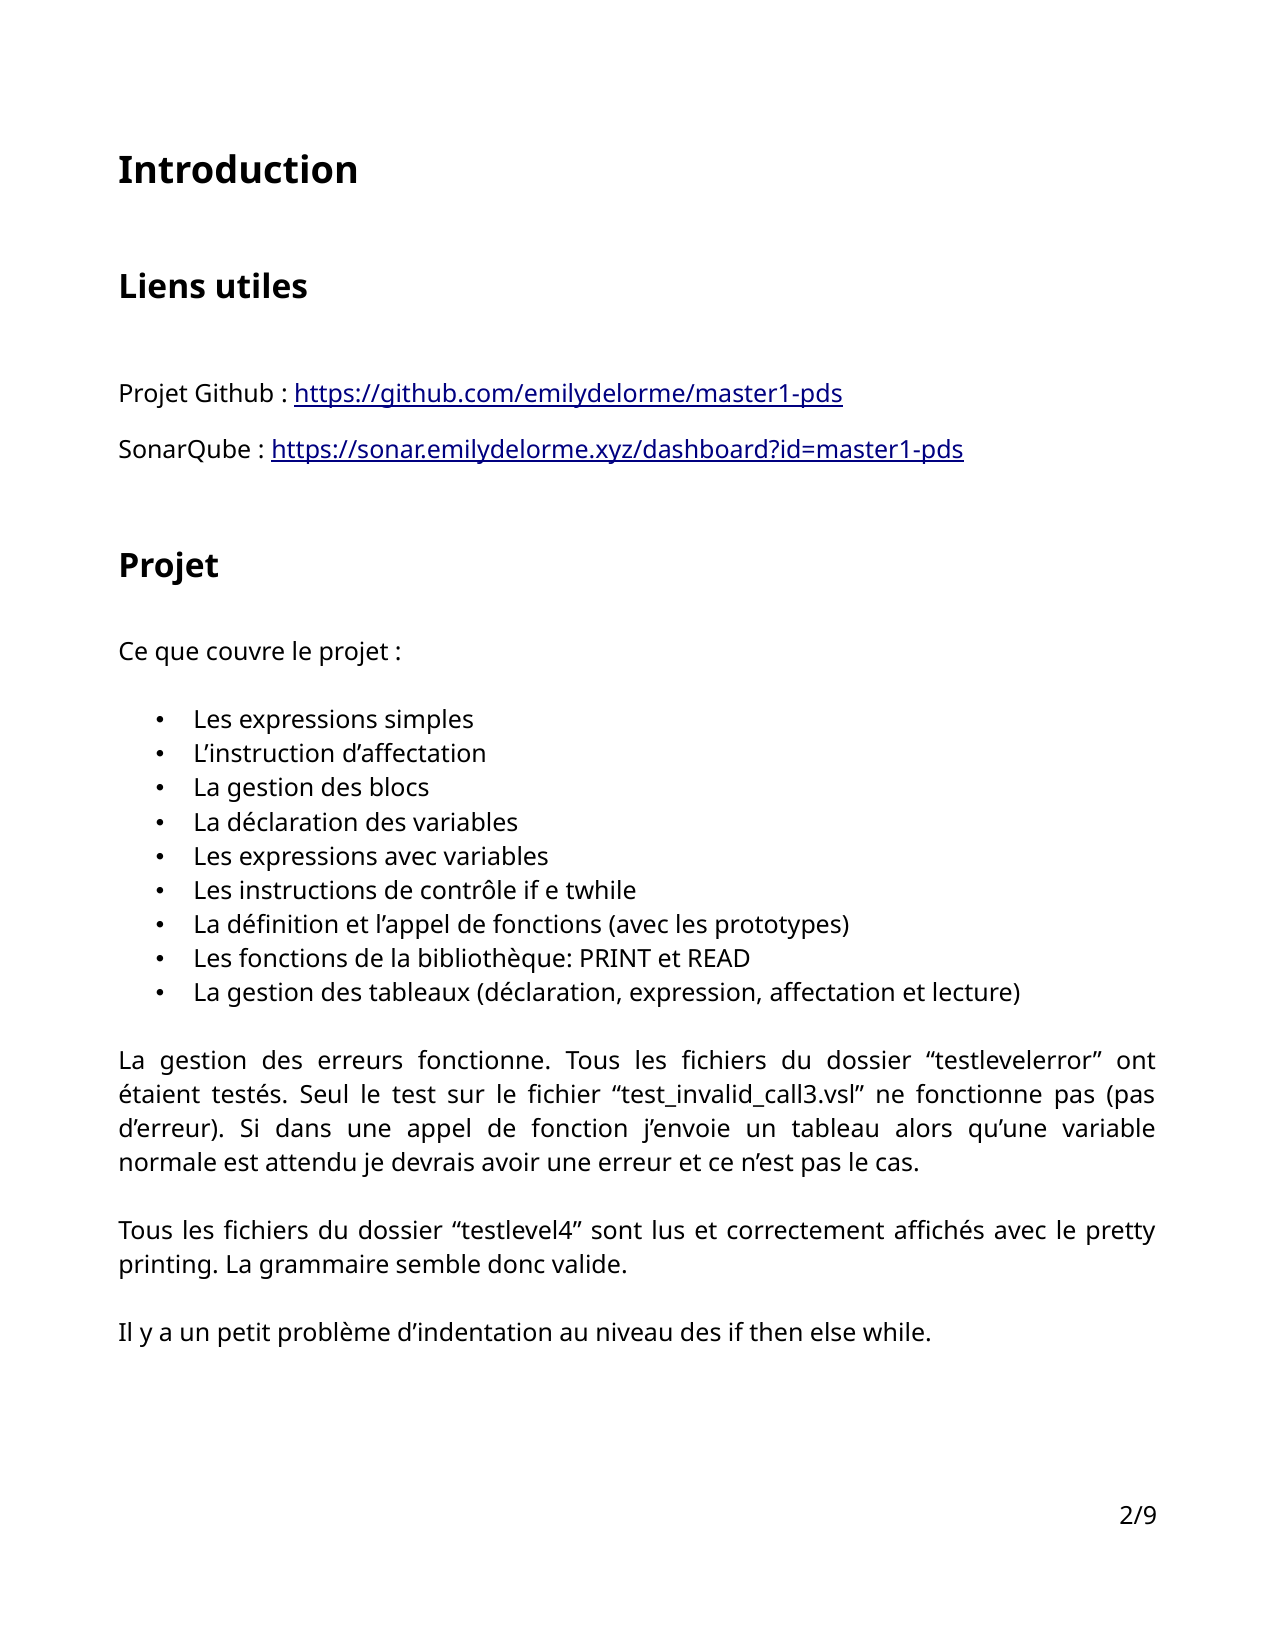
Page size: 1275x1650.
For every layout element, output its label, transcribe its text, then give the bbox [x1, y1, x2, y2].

text Tous les fichiers du dossier “testlevel4” sont lus et correctement affichés avec le pretty printing. La grammaire semble donc valide. [118, 1213, 1157, 1281]
list Les expressions simples [156, 702, 1157, 736]
subtitle Projet [118, 542, 1157, 587]
text Ce que couvre le projet : [118, 634, 1157, 668]
list Les instructions de contrôle if e twhile [156, 872, 1157, 906]
list La gestion des blocs [156, 770, 1157, 804]
list La gestion des tableaux (déclaration, expression, affectation et lecture) [156, 974, 1157, 1008]
list L’instruction d’affectation [156, 736, 1157, 770]
text Il y a un petit problème d’indentation au niveau des if then else while. [118, 1315, 1157, 1349]
list Les fonctions de la bibliothèque: PRINT et READ [156, 940, 1157, 974]
subtitle Liens utiles [118, 262, 1157, 308]
text La gestion des erreurs fonctionne. Tous les fichiers du dossier “testlevelerror” ont étaient testés. Seul le test sur le fichier “test_invalid_call3.vsl” ne fonctionne pas (pas d’erreur). Si dans une appel de fonction j’envoie un tableau alors qu’une variable normale est attendu je devrais avoir une erreur et ce n’est pas le cas. [118, 1043, 1157, 1179]
list Les expressions avec variables [156, 838, 1157, 872]
text SonarQube : https://sonar.emilydelorme.xyz/dashboard?id=master1-pds [118, 431, 1157, 465]
subtitle Introduction [118, 143, 1157, 195]
text Projet Github : https://github.com/emilydelorme/master1-pds [118, 376, 1157, 410]
list La déclaration des variables [156, 804, 1157, 838]
list La définition et l’appel de fonctions (avec les prototypes) [156, 906, 1157, 940]
